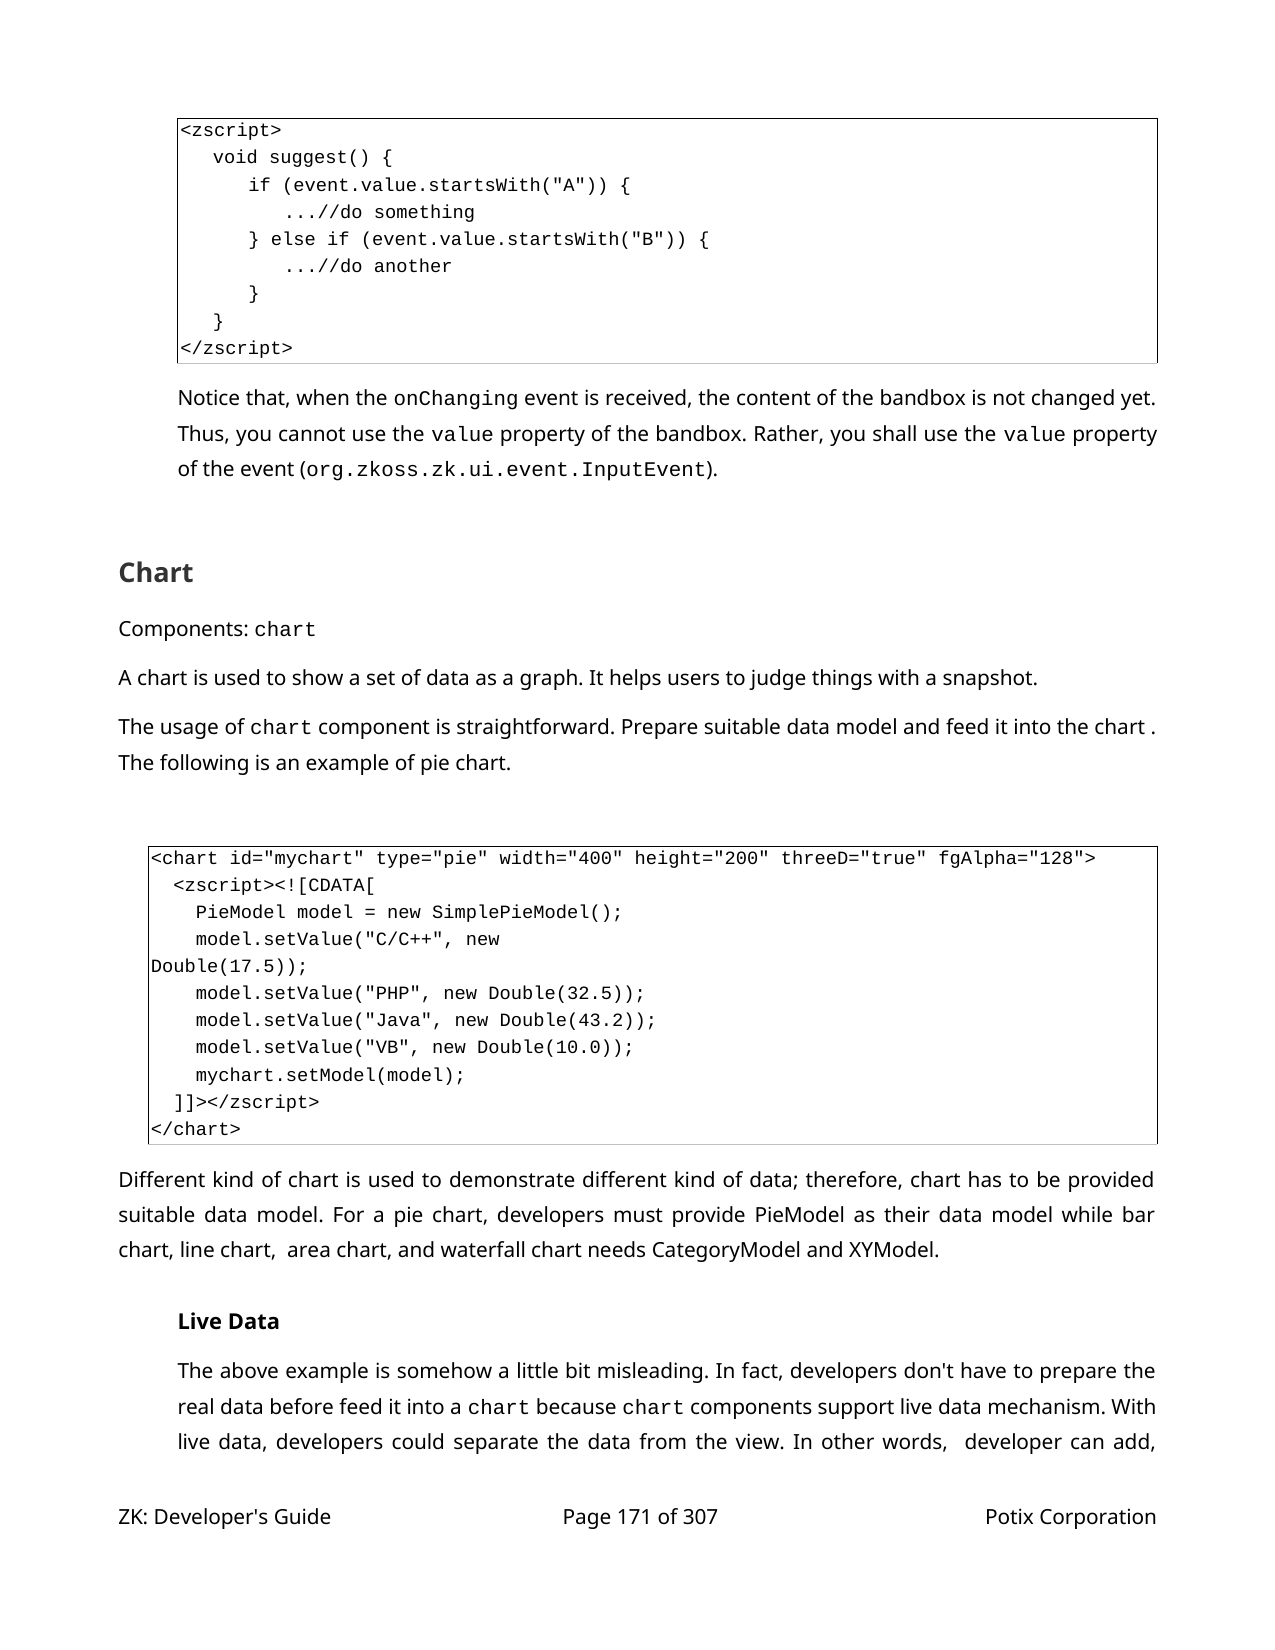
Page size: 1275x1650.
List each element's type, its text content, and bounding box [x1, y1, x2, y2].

text The usage of chart component is straightforward. Prepare suitable data model and feed it into the chart . The following is an example of pie chart. [118, 712, 1157, 776]
text PieModel model = new SimplePieModel(); [149, 900, 1157, 924]
text <chart id="mychart" type="pie" width="400" height="200" threeD="true" fgAlpha="128"> [149, 847, 1157, 870]
text } [178, 308, 1157, 333]
text ...//do another [178, 254, 1157, 278]
text if (event.value.startsWith("A")) { [178, 172, 1157, 197]
text ...//do something [178, 200, 1157, 224]
subtitle Chart [118, 554, 1157, 591]
text } else if (event.value.startsWith("B")) { [178, 227, 1157, 251]
text mychart.setModel(model); [149, 1062, 1157, 1087]
text The above example is somehow a little bit misleading. In fact, developers don't have to prepare the real data before feed it into a chart because chart components support live data mechanism. With live data, developers could separate the data from the view. In other words, developer can add, [177, 1357, 1157, 1456]
text ]]></zscript> [149, 1090, 1157, 1114]
text model.setValue("C/C++", new Double(17.5)); [149, 927, 1157, 978]
text <zscript><![CDATA[ [149, 873, 1157, 897]
text Different kind of chart is used to demonstrate different kind of data; therefore, chart has to be provided suitable data model. For a pie chart, developers must provide PieModel as their data model while bar chart, line chart, area chart, and waterfall chart needs CategoryModel and XYModel. [118, 1165, 1157, 1263]
text model.setValue("Java", new Double(43.2)); [149, 1008, 1157, 1032]
subtitle Live Data [177, 1306, 1157, 1336]
text <zscript> [178, 119, 1157, 142]
text A chart is used to show a set of data as a graph. It helps users to judge things with a snapshot. [118, 663, 1157, 692]
text void suggest() { [178, 145, 1157, 169]
text </chart> [149, 1117, 1157, 1144]
text Components: chart [118, 614, 1157, 643]
text model.setValue("VB", new Double(10.0)); [149, 1035, 1157, 1059]
text } [178, 281, 1157, 306]
text model.setValue("PHP", new Double(32.5)); [149, 981, 1157, 1005]
text Notice that, when the onChanging event is received, the content of the bandbox is not changed yet. Thus, you cannot use the value property of the bandbox. Rather, you shall use the value property of the event (org.zkoss.zk.ui.event.InputEvent). [177, 383, 1157, 483]
text </zscript> [178, 336, 1157, 363]
